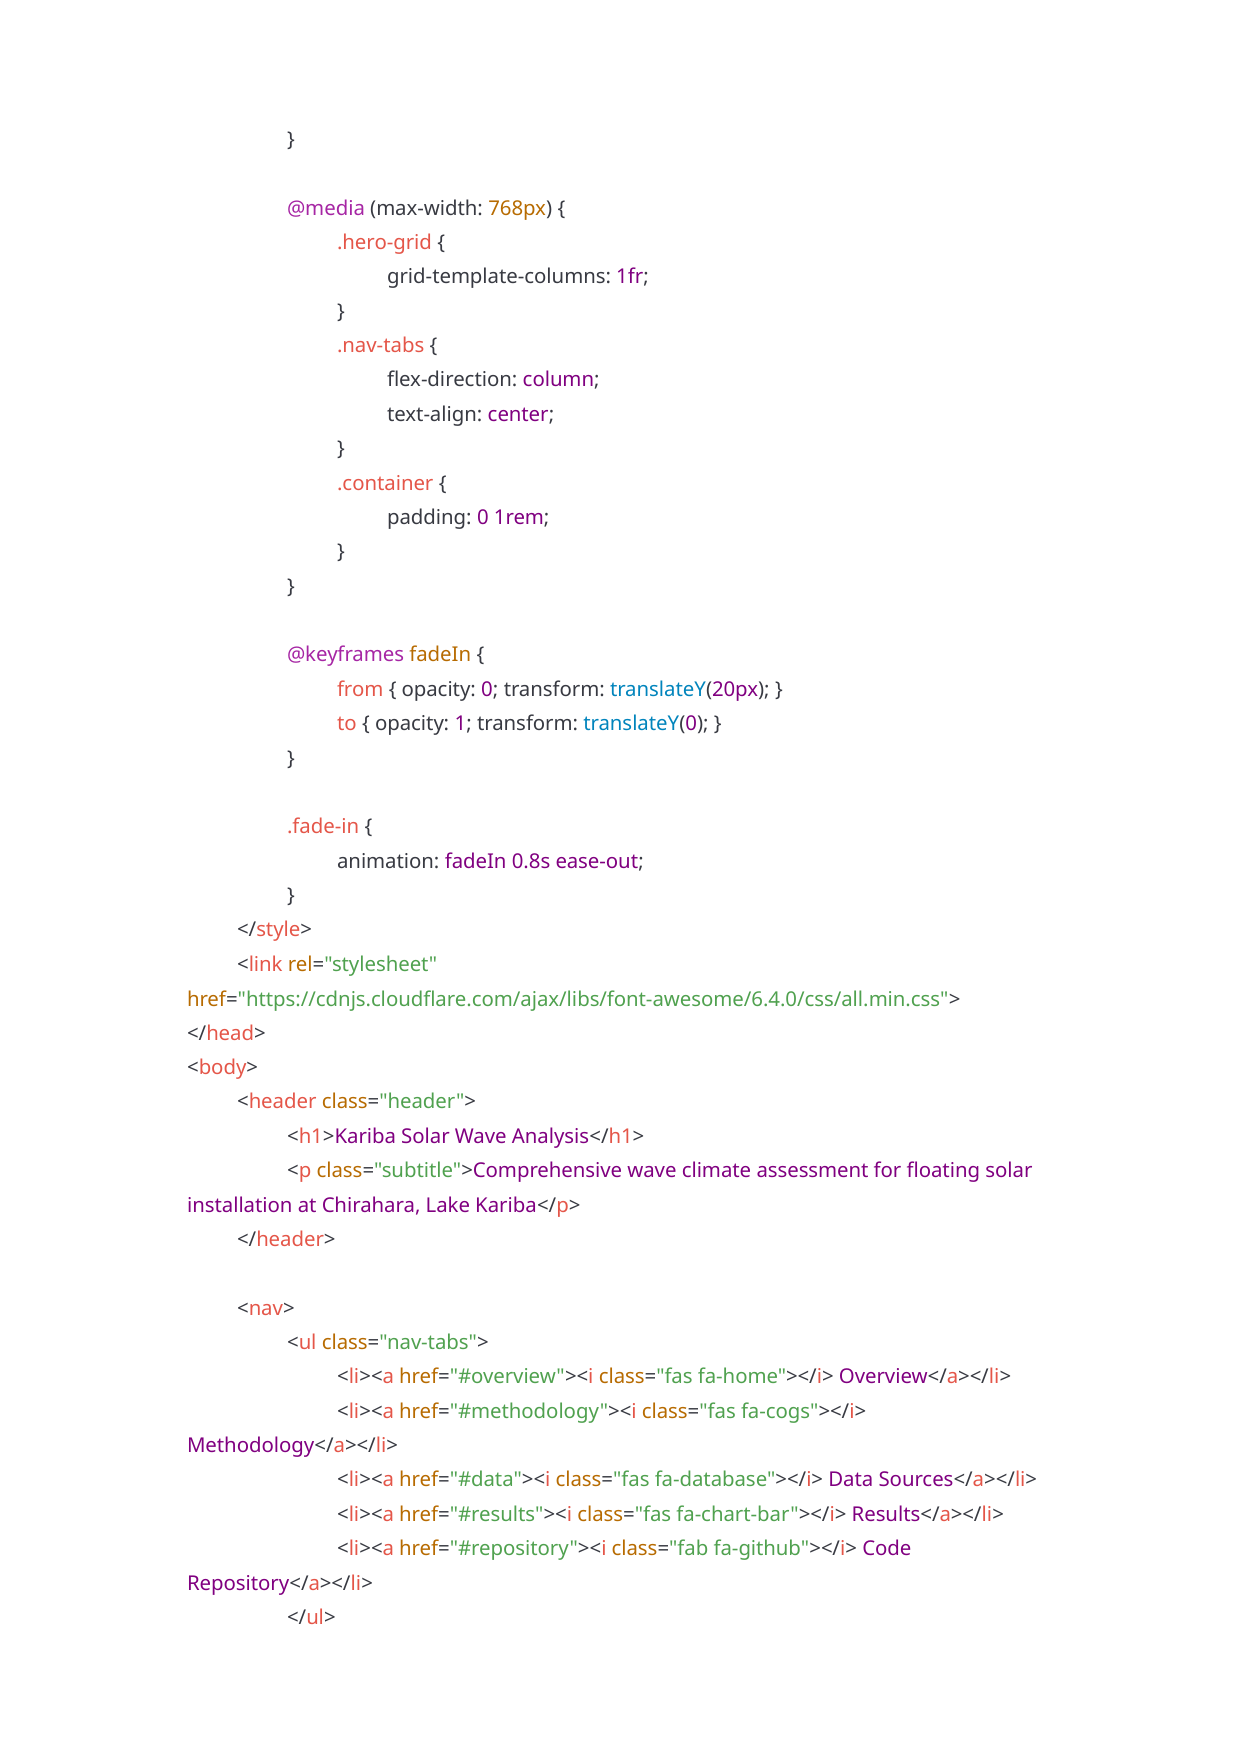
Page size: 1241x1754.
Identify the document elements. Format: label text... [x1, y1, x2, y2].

text @keyframes fadeIn { [187, 634, 1053, 668]
text </ul> [187, 1596, 1053, 1631]
text .fade-in { [187, 806, 1053, 840]
text <li><a href="#data"><i class="fas fa-database"></i> Data Sources</a></li> [187, 1459, 1053, 1493]
text } [187, 118, 1053, 152]
text <p class="subtitle">Comprehensive wave climate assessment for floating solar installation at Chirahara, Lake Kariba</p> [187, 1149, 1053, 1218]
text } [187, 427, 1053, 462]
text padding: 0 1rem; [187, 496, 1053, 531]
text <ul class="nav-tabs"> [187, 1321, 1053, 1356]
text } [187, 290, 1053, 324]
text <link rel="stylesheet" href="https://cdnjs.cloudflare.com/ajax/libs/font-awesome/6.4.0/css/all.min.css"> [187, 943, 1053, 1012]
text <h1>Kariba Solar Wave Analysis</h1> [187, 1115, 1053, 1149]
text text-align: center; [187, 393, 1053, 427]
text grid-template-columns: 1fr; [187, 256, 1053, 290]
text </header> [187, 1218, 1053, 1252]
text .nav-tabs { [187, 324, 1053, 359]
text animation: fadeIn 0.8s ease-out; [187, 840, 1053, 874]
text <li><a href="#overview"><i class="fas fa-home"></i> Overview</a></li> [187, 1356, 1053, 1390]
text to { opacity: 1; transform: translateY(0); } [187, 702, 1053, 737]
text @media (max-width: 768px) { [187, 187, 1053, 221]
text <header class="header"> [187, 1081, 1053, 1115]
text } [187, 874, 1053, 909]
text </head> [187, 1012, 1053, 1046]
text <li><a href="#repository"><i class="fab fa-github"></i> Code Repository</a></li> [187, 1527, 1053, 1596]
text .hero-grid { [187, 221, 1053, 256]
text <body> [187, 1046, 1053, 1081]
text </style> [187, 909, 1053, 943]
text } [187, 737, 1053, 771]
text flex-direction: column; [187, 359, 1053, 393]
text } [187, 531, 1053, 565]
text <li><a href="#results"><i class="fas fa-chart-bar"></i> Results</a></li> [187, 1493, 1053, 1527]
text <nav> [187, 1287, 1053, 1321]
text .container { [187, 462, 1053, 496]
text from { opacity: 0; transform: translateY(20px); } [187, 668, 1053, 702]
text <li><a href="#methodology"><i class="fas fa-cogs"></i> Methodology</a></li> [187, 1390, 1053, 1459]
text } [187, 565, 1053, 599]
